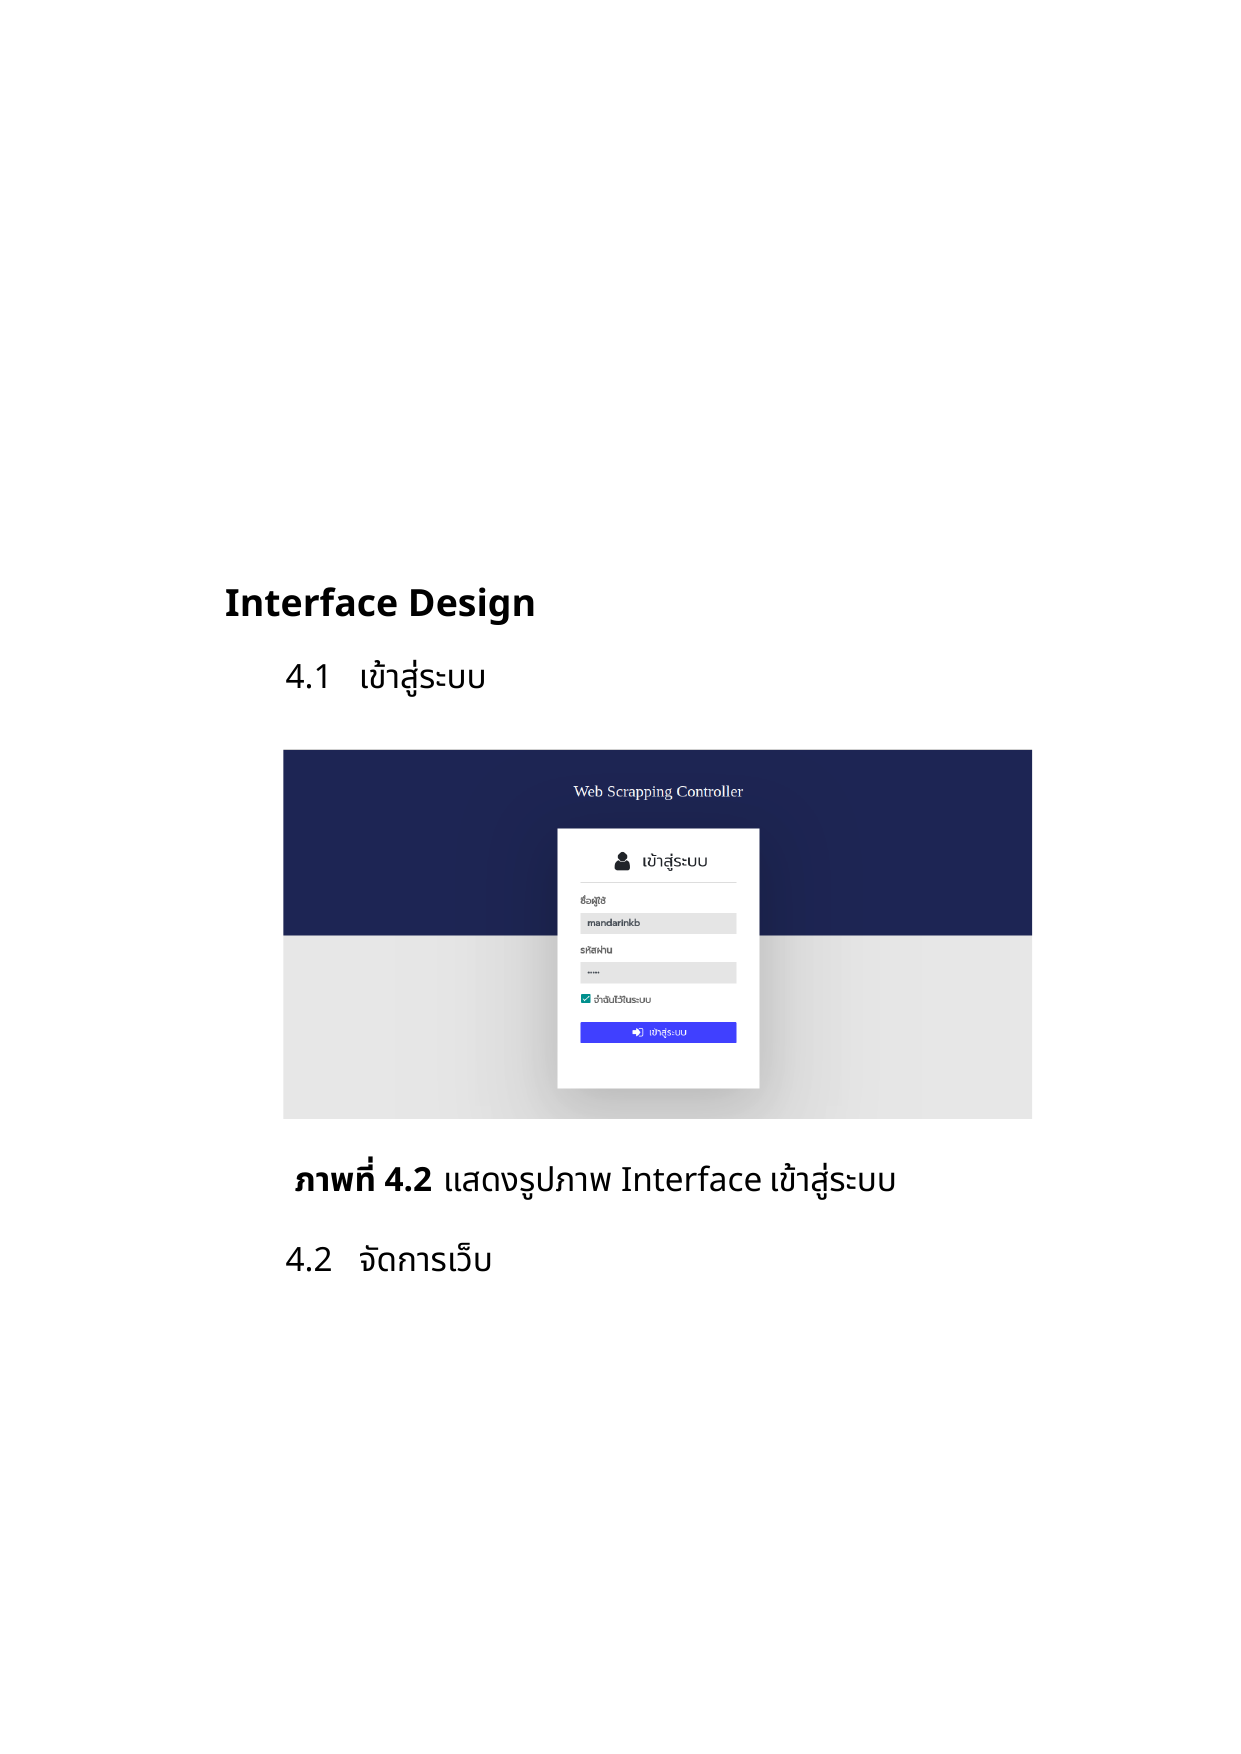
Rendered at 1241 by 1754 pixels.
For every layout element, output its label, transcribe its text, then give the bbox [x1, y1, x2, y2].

text ภาพที่ 4.2 แสดงรูปภาพ Interfaceเข้าสู่ระบบ [225, 1119, 1091, 1206]
picture [283, 749, 1033, 1119]
text 4.2 จัดการเว็บ [225, 1236, 1091, 1287]
text Interface Design [225, 577, 1091, 628]
text 4.1 เข้าสู่ระบบ [225, 653, 1091, 704]
